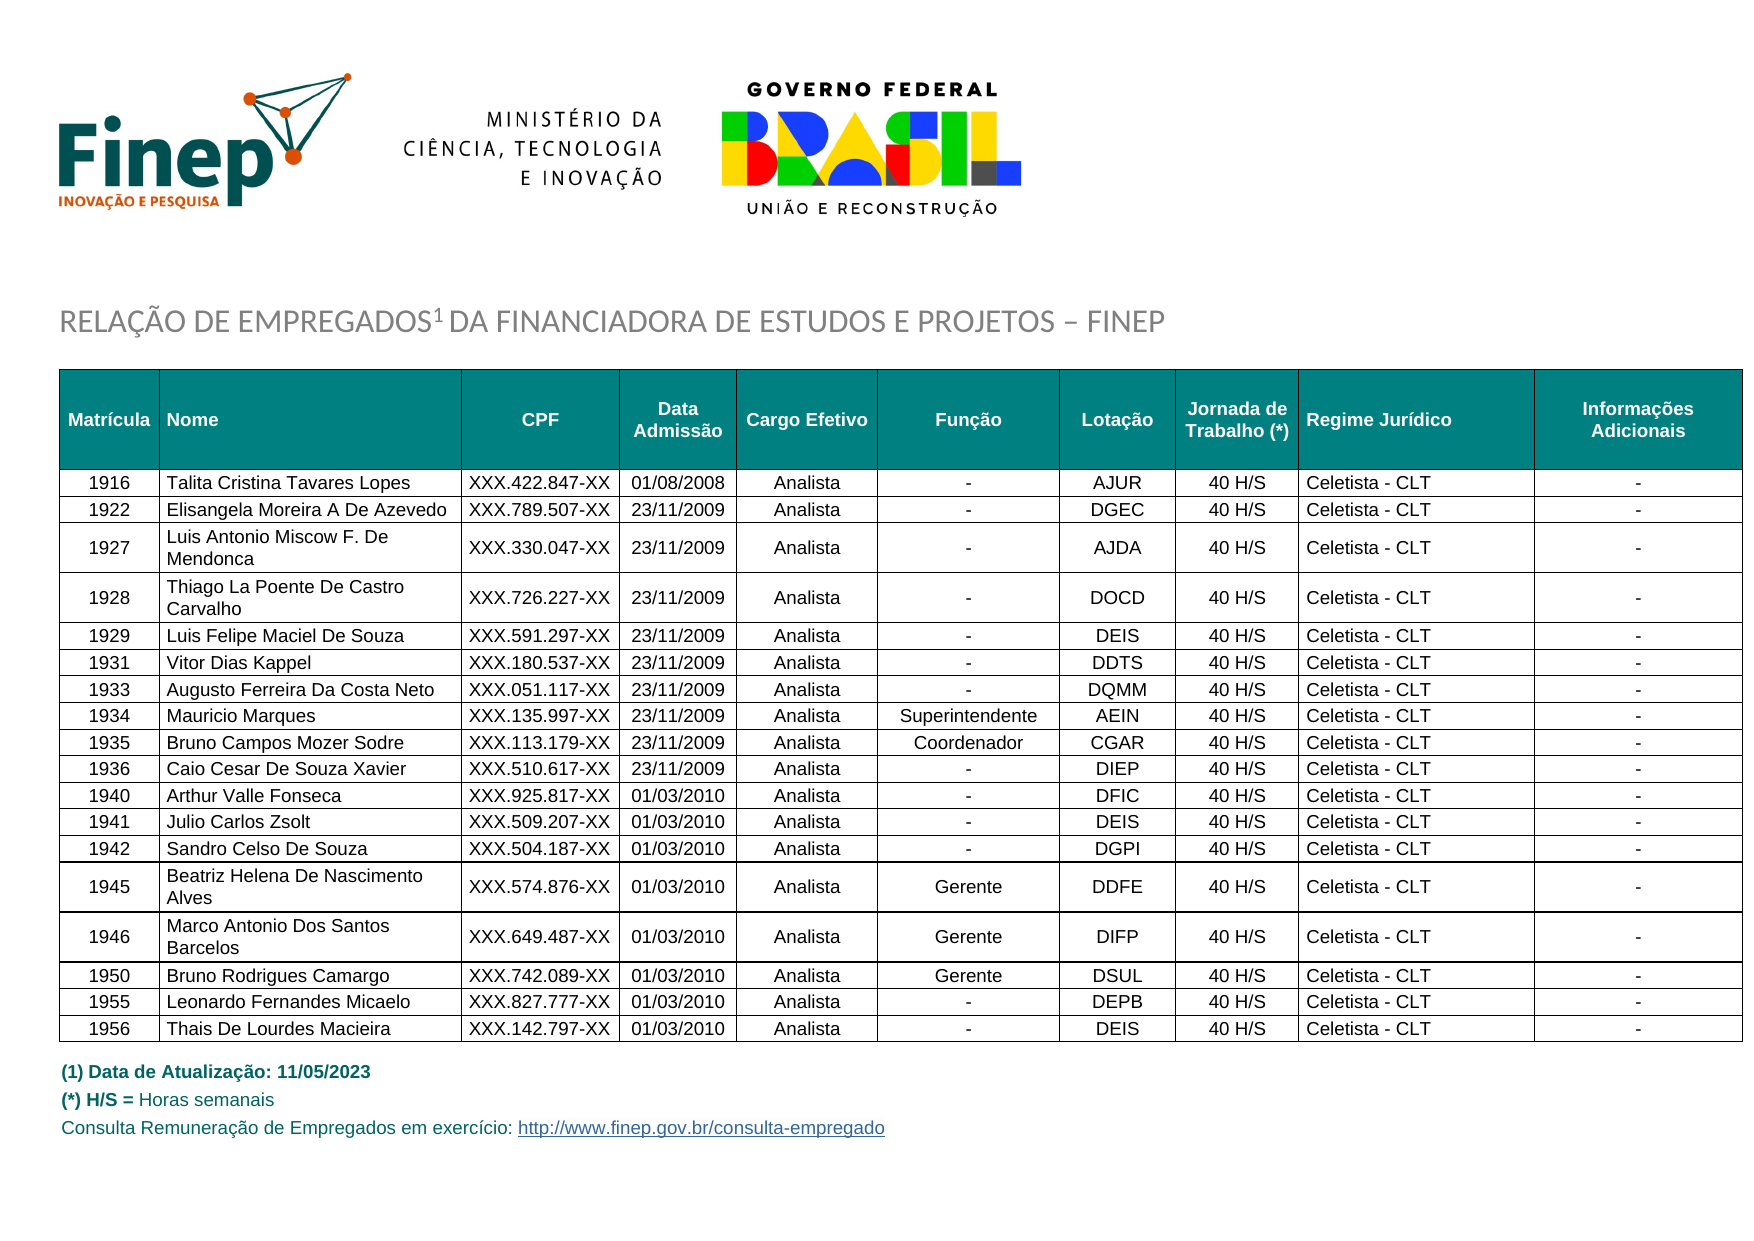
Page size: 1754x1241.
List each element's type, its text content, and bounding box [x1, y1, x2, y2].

table_cell XXX.113.179-XX [462, 730, 619, 755]
table_cell 1935 [60, 730, 159, 755]
table_cell Mauricio Marques [160, 703, 461, 728]
table_header Regime Jurídico [1299, 370, 1534, 469]
table_header Informações Adicionais [1535, 370, 1742, 469]
table_cell Analista [737, 730, 877, 755]
table_cell - [1535, 573, 1742, 622]
table_cell 40 H/S [1176, 913, 1298, 961]
table_cell 23/11/2009 [620, 756, 736, 782]
table_cell - [878, 783, 1059, 808]
table_cell Analista [737, 703, 877, 728]
table_cell CGAR [1060, 730, 1175, 755]
table_cell XXX.827.777-XX [462, 989, 619, 1014]
table_cell 1950 [60, 963, 159, 988]
table_cell DFIC [1060, 783, 1175, 808]
table_header Matrícula [60, 370, 159, 469]
table_cell - [878, 809, 1059, 835]
table_cell 40 H/S [1176, 783, 1298, 808]
table_cell Analista [737, 836, 877, 861]
table_cell - [878, 573, 1059, 622]
table_cell Celetista - CLT [1299, 470, 1534, 496]
table_cell Analista [737, 676, 877, 702]
table_cell - [1535, 470, 1742, 496]
table_cell - [1535, 913, 1742, 961]
table_cell DEIS [1060, 1016, 1175, 1041]
table_cell Analista [737, 573, 877, 622]
table_cell 40 H/S [1176, 863, 1298, 911]
table_cell Celetista - CLT [1299, 676, 1534, 702]
table_header Cargo Efetivo [737, 370, 877, 469]
table_cell Luis Antonio Miscow F. De Mendonca [160, 523, 461, 572]
table_cell XXX.422.847-XX [462, 470, 619, 496]
table_cell Gerente [878, 913, 1059, 961]
table_cell 1955 [60, 989, 159, 1014]
table_cell DDTS [1060, 650, 1175, 675]
table_cell Analista [737, 783, 877, 808]
table_cell 40 H/S [1176, 523, 1298, 572]
table_cell 1916 [60, 470, 159, 496]
table_cell - [878, 989, 1059, 1014]
table_header CPF [462, 370, 619, 469]
table_cell 01/03/2010 [620, 913, 736, 961]
table_cell XXX.142.797-XX [462, 1016, 619, 1041]
table_cell - [1535, 676, 1742, 702]
table_cell DEPB [1060, 989, 1175, 1014]
table_cell 01/03/2010 [620, 809, 736, 835]
table_cell Gerente [878, 863, 1059, 911]
table_cell 1927 [60, 523, 159, 572]
table_cell XXX.789.507-XX [462, 497, 619, 522]
table_cell XXX.051.117-XX [462, 676, 619, 702]
table_header Jornada de Trabalho (*) [1176, 370, 1298, 469]
table_cell AJDA [1060, 523, 1175, 572]
table_cell Celetista - CLT [1299, 623, 1534, 649]
table_cell Analista [737, 913, 877, 961]
table_cell Analista [737, 863, 877, 911]
table_cell DEIS [1060, 623, 1175, 649]
table_cell 40 H/S [1176, 623, 1298, 649]
table_cell XXX.330.047-XX [462, 523, 619, 572]
table_cell XXX.509.207-XX [462, 809, 619, 835]
table_cell Analista [737, 497, 877, 522]
table_cell - [1535, 863, 1742, 911]
table_cell Caio Cesar De Souza Xavier [160, 756, 461, 782]
table_cell - [1535, 523, 1742, 572]
table_cell Beatriz Helena De Nascimento Alves [160, 863, 461, 911]
table_cell 1931 [60, 650, 159, 675]
table_cell - [878, 676, 1059, 702]
table_cell Celetista - CLT [1299, 573, 1534, 622]
table_cell 1933 [60, 676, 159, 702]
table_cell - [878, 650, 1059, 675]
table_cell Celetista - CLT [1299, 913, 1534, 961]
table_cell 01/03/2010 [620, 836, 736, 861]
table_cell XXX.925.817-XX [462, 783, 619, 808]
table_cell Gerente [878, 963, 1059, 988]
table_cell DOCD [1060, 573, 1175, 622]
table_cell 1929 [60, 623, 159, 649]
table_cell 40 H/S [1176, 650, 1298, 675]
table_cell 01/03/2010 [620, 1016, 736, 1041]
table_cell Arthur Valle Fonseca [160, 783, 461, 808]
table_cell - [1535, 650, 1742, 675]
table_cell AEIN [1060, 703, 1175, 728]
table_cell Analista [737, 756, 877, 782]
table_cell XXX.649.487-XX [462, 913, 619, 961]
table_cell 23/11/2009 [620, 676, 736, 702]
table_cell Celetista - CLT [1299, 650, 1534, 675]
table_cell Celetista - CLT [1299, 989, 1534, 1014]
table_cell Analista [737, 470, 877, 496]
table_cell - [1535, 730, 1742, 755]
table_cell Augusto Ferreira Da Costa Neto [160, 676, 461, 702]
table_cell Leonardo Fernandes Micaelo [160, 989, 461, 1014]
table_cell 01/03/2010 [620, 989, 736, 1014]
table_cell 1922 [60, 497, 159, 522]
table_cell 1942 [60, 836, 159, 861]
table_cell 40 H/S [1176, 809, 1298, 835]
table_cell - [1535, 783, 1742, 808]
table_cell - [1535, 623, 1742, 649]
table_cell - [878, 623, 1059, 649]
table_cell 23/11/2009 [620, 650, 736, 675]
table_cell Celetista - CLT [1299, 497, 1534, 522]
table_cell 01/08/2008 [620, 470, 736, 496]
table_cell 23/11/2009 [620, 523, 736, 572]
table_cell DEIS [1060, 809, 1175, 835]
table_cell 40 H/S [1176, 573, 1298, 622]
table_cell Sandro Celso De Souza [160, 836, 461, 861]
table_cell Thiago La Poente De Castro Carvalho [160, 573, 461, 622]
table_cell Thais De Lourdes Macieira [160, 1016, 461, 1041]
table_cell - [1535, 809, 1742, 835]
table_cell DQMM [1060, 676, 1175, 702]
table_cell - [1535, 756, 1742, 782]
table_cell DGPI [1060, 836, 1175, 861]
table_cell XXX.135.997-XX [462, 703, 619, 728]
table_cell 1946 [60, 913, 159, 961]
table_cell Coordenador [878, 730, 1059, 755]
table_cell 23/11/2009 [620, 730, 736, 755]
table_cell Celetista - CLT [1299, 756, 1534, 782]
table_cell Celetista - CLT [1299, 863, 1534, 911]
table_cell 23/11/2009 [620, 497, 736, 522]
table_cell 40 H/S [1176, 703, 1298, 728]
table_cell 40 H/S [1176, 676, 1298, 702]
table_cell 1945 [60, 863, 159, 911]
table_cell - [1535, 497, 1742, 522]
table_cell 1941 [60, 809, 159, 835]
table_cell 01/03/2010 [620, 863, 736, 911]
table_cell DGEC [1060, 497, 1175, 522]
table_cell 1956 [60, 1016, 159, 1041]
table_cell - [1535, 703, 1742, 728]
table_cell Analista [737, 523, 877, 572]
table_cell - [1535, 1016, 1742, 1041]
table_cell Luis Felipe Maciel De Souza [160, 623, 461, 649]
table_cell DSUL [1060, 963, 1175, 988]
table_cell Celetista - CLT [1299, 730, 1534, 755]
table_cell DDFE [1060, 863, 1175, 911]
table_cell - [878, 470, 1059, 496]
table_cell Celetista - CLT [1299, 703, 1534, 728]
table_cell - [878, 497, 1059, 522]
table_cell 1936 [60, 756, 159, 782]
table_header Data Admissão [620, 370, 736, 469]
table_cell Celetista - CLT [1299, 523, 1534, 572]
table_cell - [878, 756, 1059, 782]
table_cell Bruno Rodrigues Camargo [160, 963, 461, 988]
table_cell 1928 [60, 573, 159, 622]
table_cell XXX.591.297-XX [462, 623, 619, 649]
table_cell XXX.574.876-XX [462, 863, 619, 911]
table_cell Analista [737, 989, 877, 1014]
table_cell 40 H/S [1176, 963, 1298, 988]
table_cell Marco Antonio Dos Santos Barcelos [160, 913, 461, 961]
table_cell - [878, 836, 1059, 861]
table_cell Julio Carlos Zsolt [160, 809, 461, 835]
table_cell - [1535, 836, 1742, 861]
table_cell 40 H/S [1176, 497, 1298, 522]
table_cell 01/03/2010 [620, 783, 736, 808]
table_cell XXX.726.227-XX [462, 573, 619, 622]
table_cell 40 H/S [1176, 989, 1298, 1014]
table_cell 1940 [60, 783, 159, 808]
table_cell Vitor Dias Kappel [160, 650, 461, 675]
table_cell 23/11/2009 [620, 623, 736, 649]
table_cell - [878, 523, 1059, 572]
table_cell 23/11/2009 [620, 573, 736, 622]
table_cell - [1535, 989, 1742, 1014]
table_cell DIFP [1060, 913, 1175, 961]
table_header Lotação [1060, 370, 1175, 469]
table_cell Superintendente [878, 703, 1059, 728]
table_cell XXX.510.617-XX [462, 756, 619, 782]
table_cell 40 H/S [1176, 836, 1298, 861]
table_cell 01/03/2010 [620, 963, 736, 988]
table_cell Celetista - CLT [1299, 1016, 1534, 1041]
table_cell Celetista - CLT [1299, 963, 1534, 988]
table_cell 1934 [60, 703, 159, 728]
table_cell 40 H/S [1176, 756, 1298, 782]
table_cell XXX.504.187-XX [462, 836, 619, 861]
table_cell Elisangela Moreira A De Azevedo [160, 497, 461, 522]
table_cell DIEP [1060, 756, 1175, 782]
table_cell Celetista - CLT [1299, 809, 1534, 835]
table_cell Celetista - CLT [1299, 836, 1534, 861]
table_cell Analista [737, 650, 877, 675]
table_cell 23/11/2009 [620, 703, 736, 728]
table_cell AJUR [1060, 470, 1175, 496]
table_cell 40 H/S [1176, 730, 1298, 755]
table_cell 40 H/S [1176, 1016, 1298, 1041]
table_cell - [878, 1016, 1059, 1041]
table_cell 40 H/S [1176, 470, 1298, 496]
table_header Função [878, 370, 1059, 469]
table_cell Analista [737, 809, 877, 835]
table_cell Celetista - CLT [1299, 783, 1534, 808]
table_cell - [1535, 963, 1742, 988]
table_cell Analista [737, 1016, 877, 1041]
table_cell Analista [737, 963, 877, 988]
table_header Nome [160, 370, 461, 469]
table_cell Analista [737, 623, 877, 649]
table_cell Talita Cristina Tavares Lopes [160, 470, 461, 496]
table_cell XXX.742.089-XX [462, 963, 619, 988]
table_cell XXX.180.537-XX [462, 650, 619, 675]
table_cell Bruno Campos Mozer Sodre [160, 730, 461, 755]
